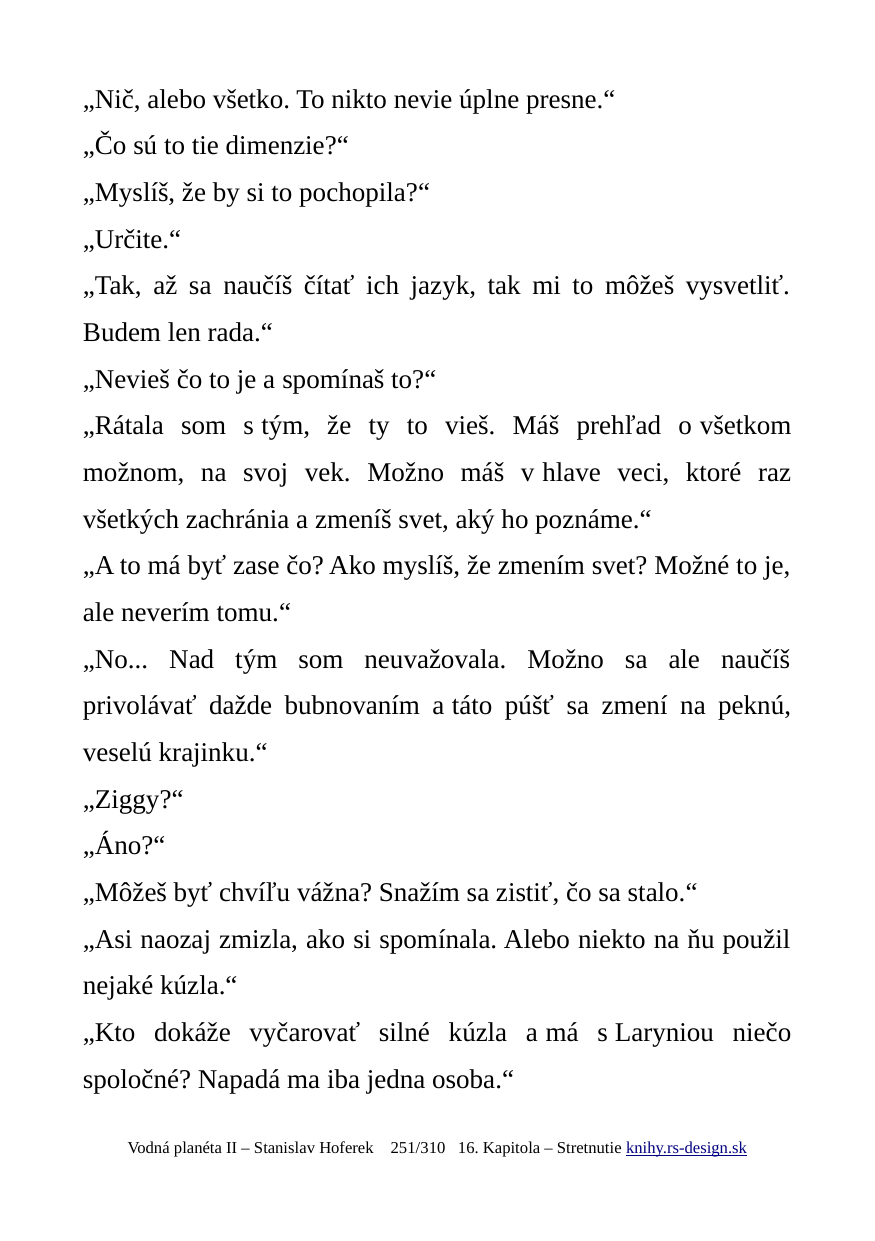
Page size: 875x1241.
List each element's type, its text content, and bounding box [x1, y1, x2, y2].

text „Nevieš čo to je a spomínaš to?“ [83, 363, 791, 394]
text „Tak, až sa naučíš čítať ich jazyk, tak mi to môžeš vysvetliť. Budem len rada.“ [83, 269, 791, 347]
text „Môžeš byť chvíľu vážna? Snažím sa zistiť, čo sa stalo.“ [83, 876, 791, 907]
text „Asi naozaj zmizla, ako si spomínala. Alebo niekto na ňu použil nejaké kúzla.“ [83, 923, 791, 1001]
text „Čo sú to tie dimenzie?“ [83, 129, 791, 161]
text „No... Nad tým som neuvažovala. Možno sa ale naučíš privolávať dažde bubnovaním a táto púšť sa zmení na peknú, veselú krajinku.“ [83, 643, 791, 767]
text „Myslíš, že by si to pochopila?“ [83, 176, 791, 207]
text „A to má byť zase čo? Ako myslíš, že zmením svet? Možné to je, ale neverím tomu.“ [83, 549, 791, 627]
text „Ziggy?“ [83, 783, 791, 814]
text „Rátala som s tým, že ty to vieš. Máš prehľad o všetkom možnom, na svoj vek. Možno máš v hlave veci, ktoré raz všetkých zachránia a zmeníš svet, aký ho poznáme.“ [83, 409, 791, 534]
text „Určite.“ [83, 223, 791, 254]
text „Áno?“ [83, 829, 791, 861]
text „Nič, alebo všetko. To nikto nevie úplne presne.“ [83, 83, 791, 114]
text „Kto dokáže vyčarovať silné kúzla a má s Laryniou niečo spoločné? Napadá ma iba jedna osoba.“ [83, 1016, 791, 1094]
